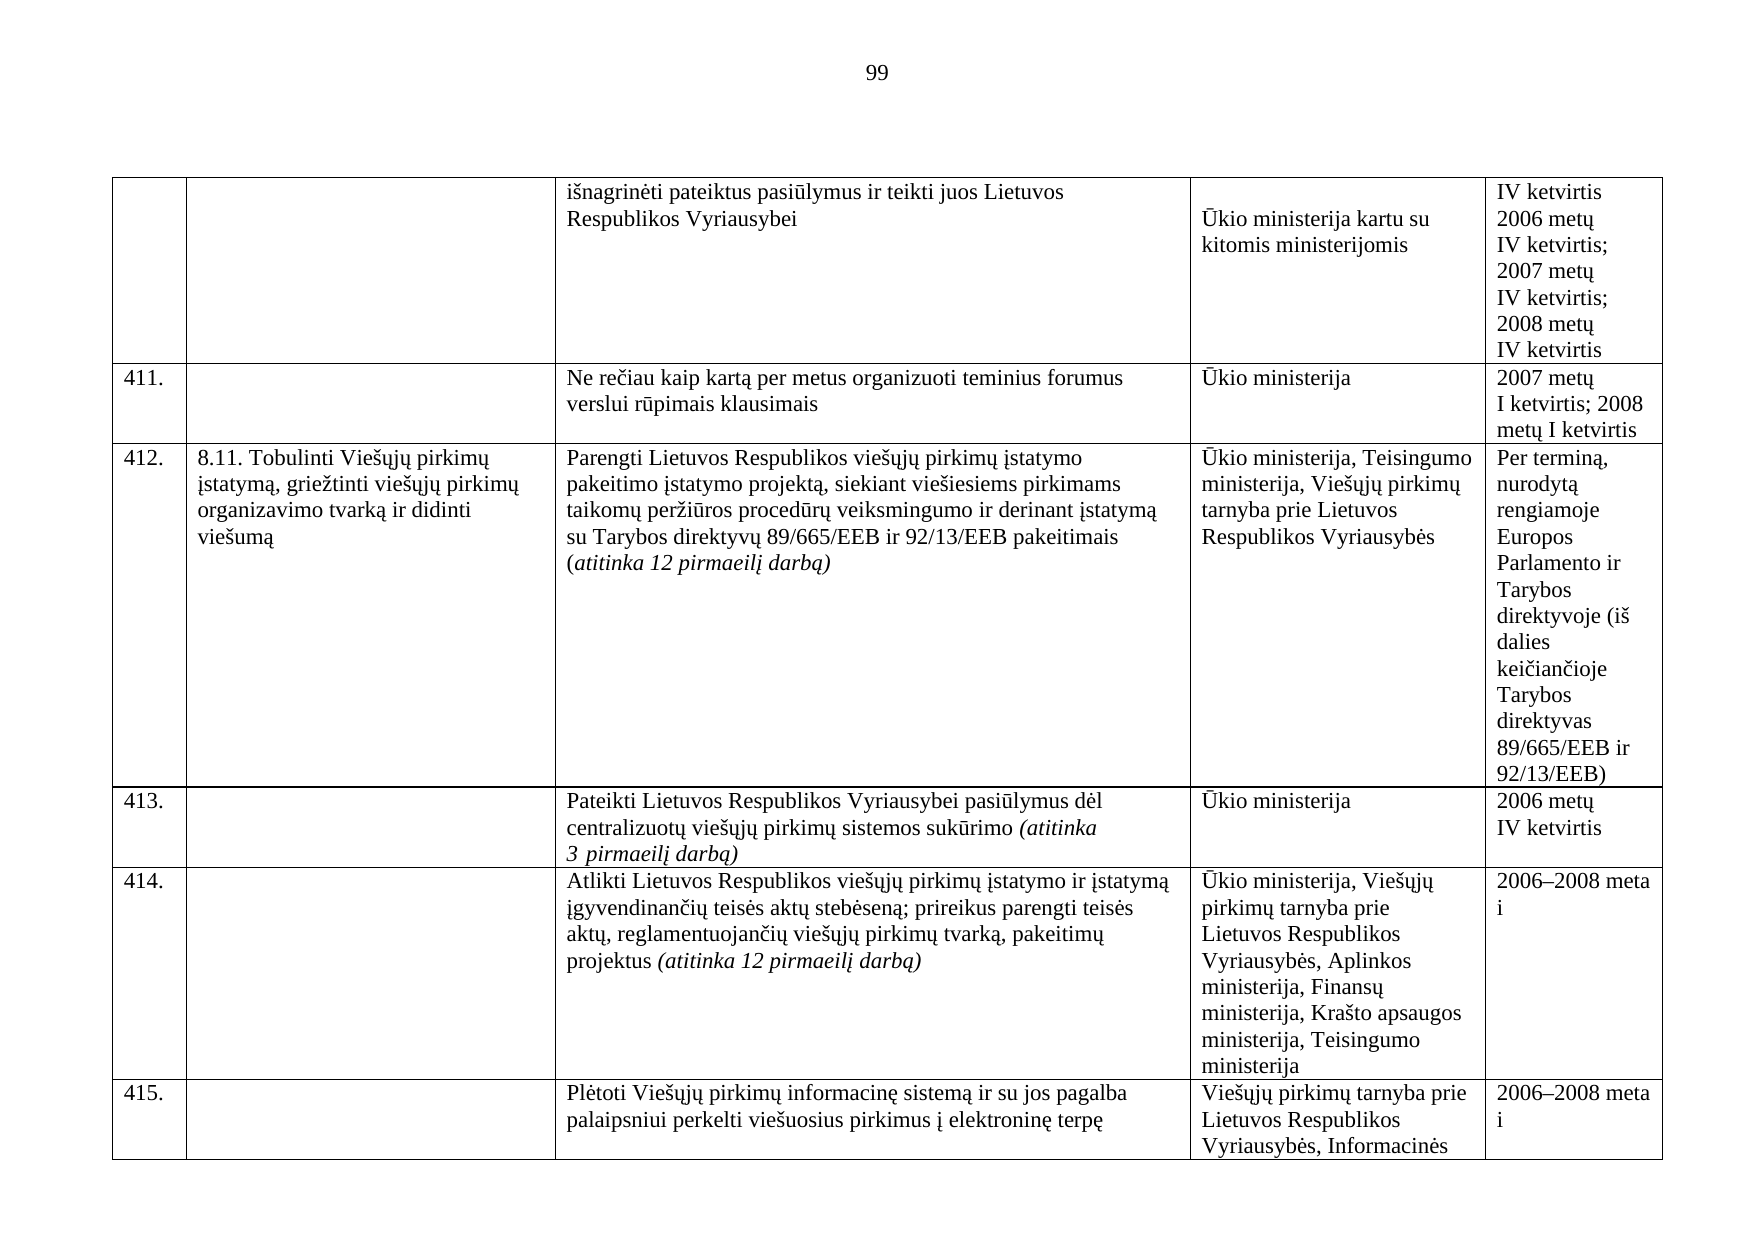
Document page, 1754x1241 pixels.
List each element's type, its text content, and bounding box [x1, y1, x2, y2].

table_cell Ūkio ministerija, Viešųjų pirkimų tarnyba prie Lietuvos Respublikos Vyriausybės, Aplinkos ministerija, Finansų ministerija, Krašto apsaugos ministerija, Teisingumo ministerija [1191, 868, 1485, 1078]
table_cell išnagrinėti pateiktus pasiūlymus ir teikti juos Lietuvos Respublikos Vyriausybei [556, 178, 1190, 363]
table_cell Ūkio ministerija kartu su kitomis ministerijomis [1191, 178, 1485, 363]
table_cell 414. [113, 868, 186, 1078]
table_cell 413. [113, 788, 186, 867]
table_cell Ūkio ministerija, Teisingumo ministerija, Viešųjų pirkimų tarnyba prie Lietuvos Respublikos Vyriausybės [1191, 444, 1485, 786]
table_cell 2006 metų IV ketvirtis [1486, 788, 1662, 867]
table_cell [187, 868, 555, 1078]
table_cell Ne rečiau kaip kartą per metus organizuoti teminius forumus verslui rūpimais klausimais [556, 364, 1190, 443]
table_cell 411. [113, 364, 186, 443]
table_cell Plėtoti Viešųjų pirkimų informacinę sistemą ir su jos pagalba palaipsniui perkelti viešuosius pirkimus į elektroninę terpę [556, 1080, 1190, 1158]
table_cell Viešųjų pirkimų tarnyba prie Lietuvos Respublikos Vyriausybės, Informacinės [1191, 1080, 1485, 1158]
table_cell Ūkio ministerija [1191, 788, 1485, 867]
table_cell [187, 788, 555, 867]
table_cell [187, 1080, 555, 1158]
table_cell Parengti Lietuvos Respublikos viešųjų pirkimų įstatymo pakeitimo įstatymo projektą, siekiant viešiesiems pirkimams taikomų peržiūros procedūrų veiksmingumo ir derinant įstatymą su Tarybos direktyvų 89/665/EEB ir 92/13/EEB pakeitimais (atitinka 12 pirmaeilį darbą) [556, 444, 1190, 786]
table_cell [187, 364, 555, 443]
table_cell Pateikti Lietuvos Respublikos Vyriausybei pasiūlymus dėl centralizuotų viešųjų pirkimų sistemos sukūrimo (atitinka 3 pirmaeilį darbą) [556, 788, 1190, 867]
table_cell IV ketvirtis 2006 metų IV ketvirtis; 2007 metų IV ketvirtis; 2008 metų IV ketvirtis [1486, 178, 1662, 363]
table_cell 415. [113, 1080, 186, 1158]
table_cell 2007 metų I ketvirtis; 2008 metų I ketvirtis [1486, 364, 1662, 443]
table_cell Ūkio ministerija [1191, 364, 1485, 443]
table_cell [113, 178, 186, 363]
table_cell Atlikti Lietuvos Respublikos viešųjų pirkimų įstatymo ir įstatymą įgyvendinančių teisės aktų stebėseną; prireikus parengti teisės aktų, reglamentuojančių viešųjų pirkimų tvarką, pakeitimų projektus (atitinka 12 pirmaeilį darbą) [556, 868, 1190, 1078]
table_cell Per terminą, nurodytą rengiamoje Europos Parlamento ir Tarybos direktyvoje (iš dalies keičiančioje Tarybos direktyvas 89/665/EEB ir 92/13/EEB) [1486, 444, 1662, 786]
table_cell 412. [113, 444, 186, 786]
table_cell 2006–2008 metai [1486, 868, 1662, 1078]
table_cell [187, 178, 555, 363]
table_cell 2006–2008 metai [1486, 1080, 1662, 1158]
table_cell 8.11. Tobulinti Viešųjų pirkimų įstatymą, griežtinti viešųjų pirkimų organizavimo tvarką ir didinti viešumą [187, 444, 555, 786]
